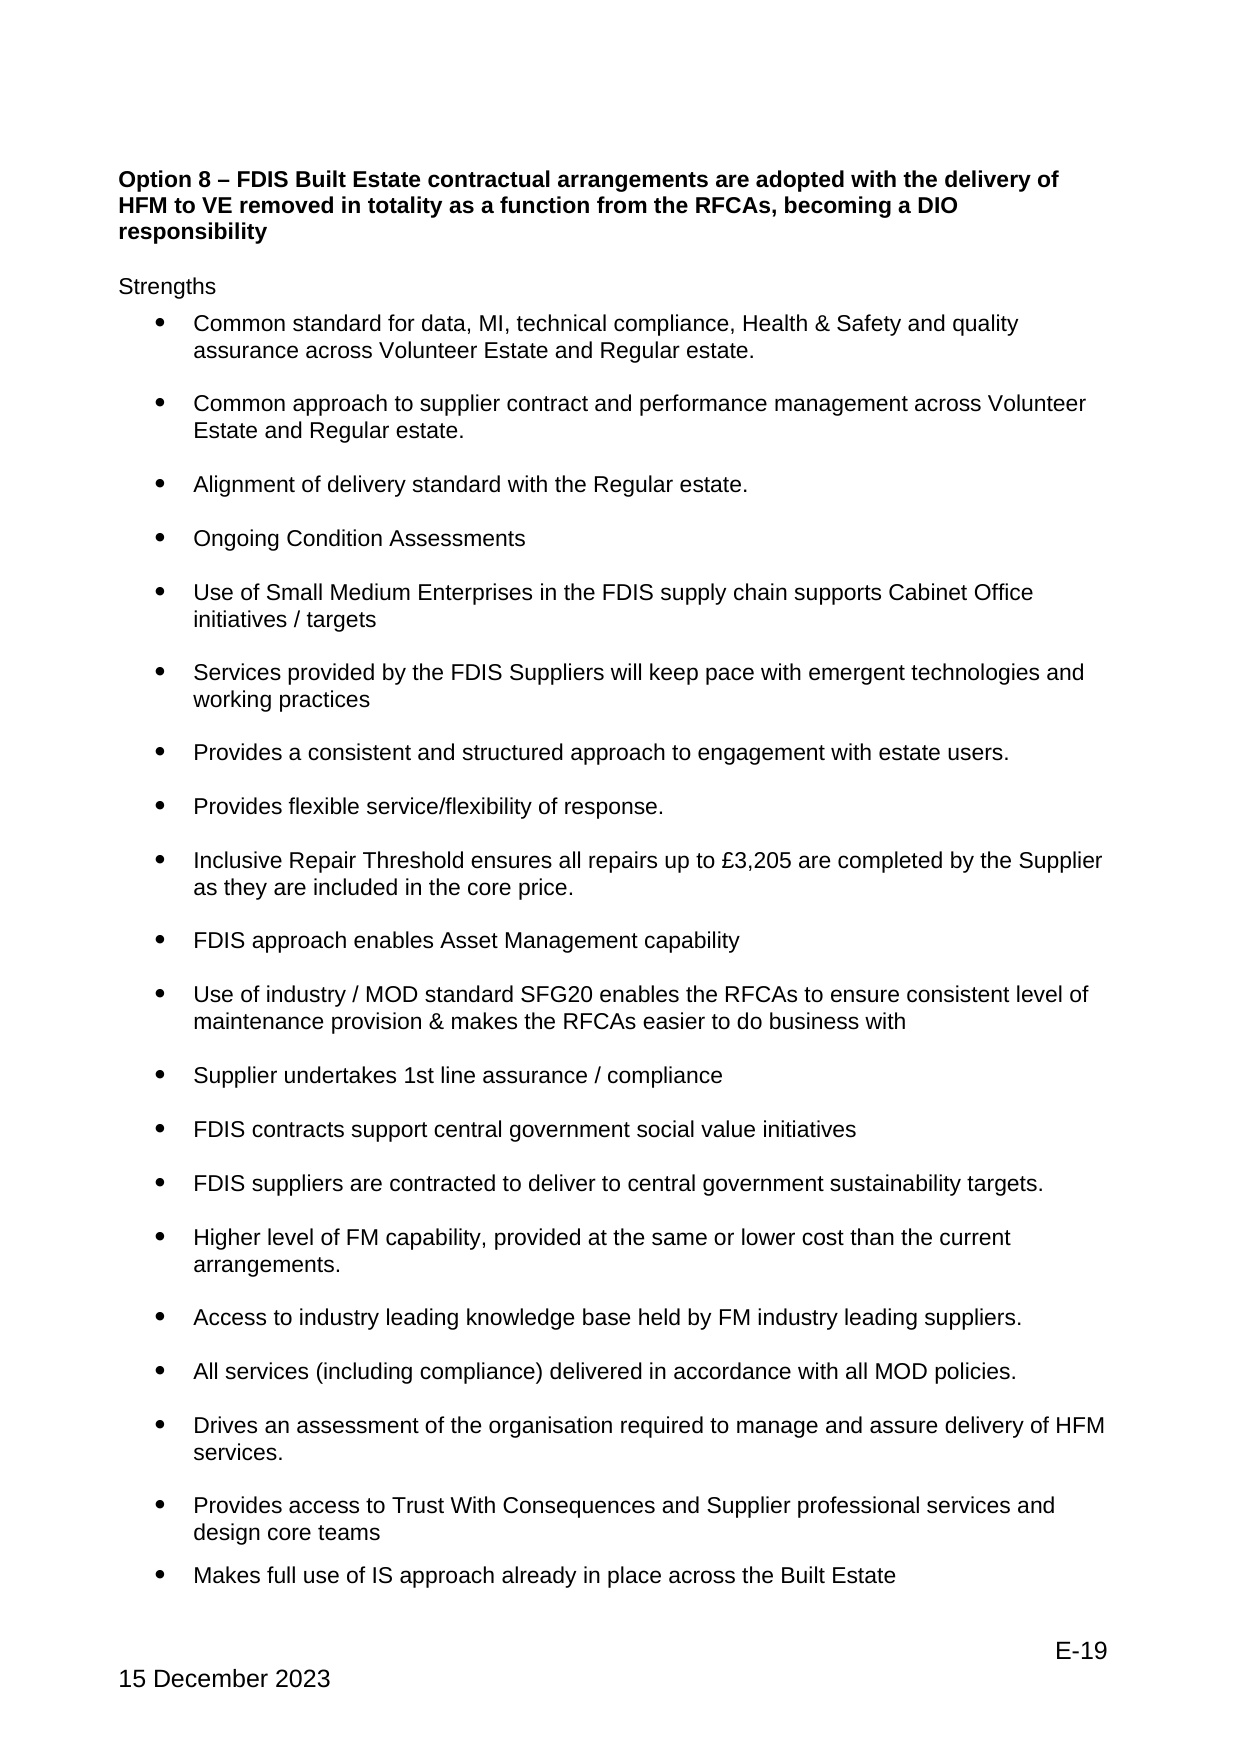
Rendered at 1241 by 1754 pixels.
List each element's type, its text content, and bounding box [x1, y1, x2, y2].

list Services provided by the FDIS Suppliers will keep pace with emergent technologies and working practices [156, 659, 1107, 712]
list All services (including compliance) delivered in accordance with all MOD policies. [156, 1358, 1107, 1385]
text Strengths [118, 273, 1107, 300]
list Ongoing Condition Assessments [156, 525, 1107, 552]
text Option 8 – FDIS Built Estate contractual arrangements are adopted with the delivery of HFM to VE removed in totality as a function from the RFCAs, becoming a DIO responsibility [118, 166, 1107, 244]
list Inclusive Repair Threshold ensures all repairs up to £3,205 are completed by the Supplier as they are included in the core price. [156, 847, 1107, 900]
list Alignment of delivery standard with the Regular estate. [156, 471, 1107, 498]
list FDIS suppliers are contracted to deliver to central government sustainability targets. [156, 1170, 1107, 1197]
list Provides access to Trust With Consequences and Supplier professional services and design core teams [156, 1492, 1107, 1545]
list Common approach to supplier contract and performance management across Volunteer Estate and Regular estate. [156, 390, 1107, 444]
list Provides flexible service/flexibility of response. [156, 793, 1107, 820]
list FDIS approach enables Asset Management capability [156, 927, 1107, 954]
list FDIS contracts support central government social value initiatives [156, 1116, 1107, 1143]
list Common standard for data, MI, technical compliance, Health & Safety and quality assurance across Volunteer Estate and Regular estate. [156, 310, 1107, 363]
list Provides a consistent and structured approach to engagement with estate users. [156, 739, 1107, 766]
list Higher level of FM capability, provided at the same or lower cost than the current arrangements. [156, 1224, 1107, 1277]
list Use of industry / MOD standard SFG20 enables the RFCAs to ensure consistent level of maintenance provision & makes the RFCAs easier to do business with [156, 981, 1107, 1035]
list Access to industry leading knowledge base held by FM industry leading suppliers. [156, 1304, 1107, 1331]
list Drives an assessment of the organisation required to manage and assure delivery of HFM services. [156, 1412, 1107, 1465]
list Supplier undertakes 1st line assurance / compliance [156, 1062, 1107, 1089]
list Use of Small Medium Enterprises in the FDIS supply chain supports Cabinet Office initiatives / targets [156, 579, 1107, 632]
list Makes full use of IS approach already in place across the Built Estate [156, 1562, 1107, 1589]
